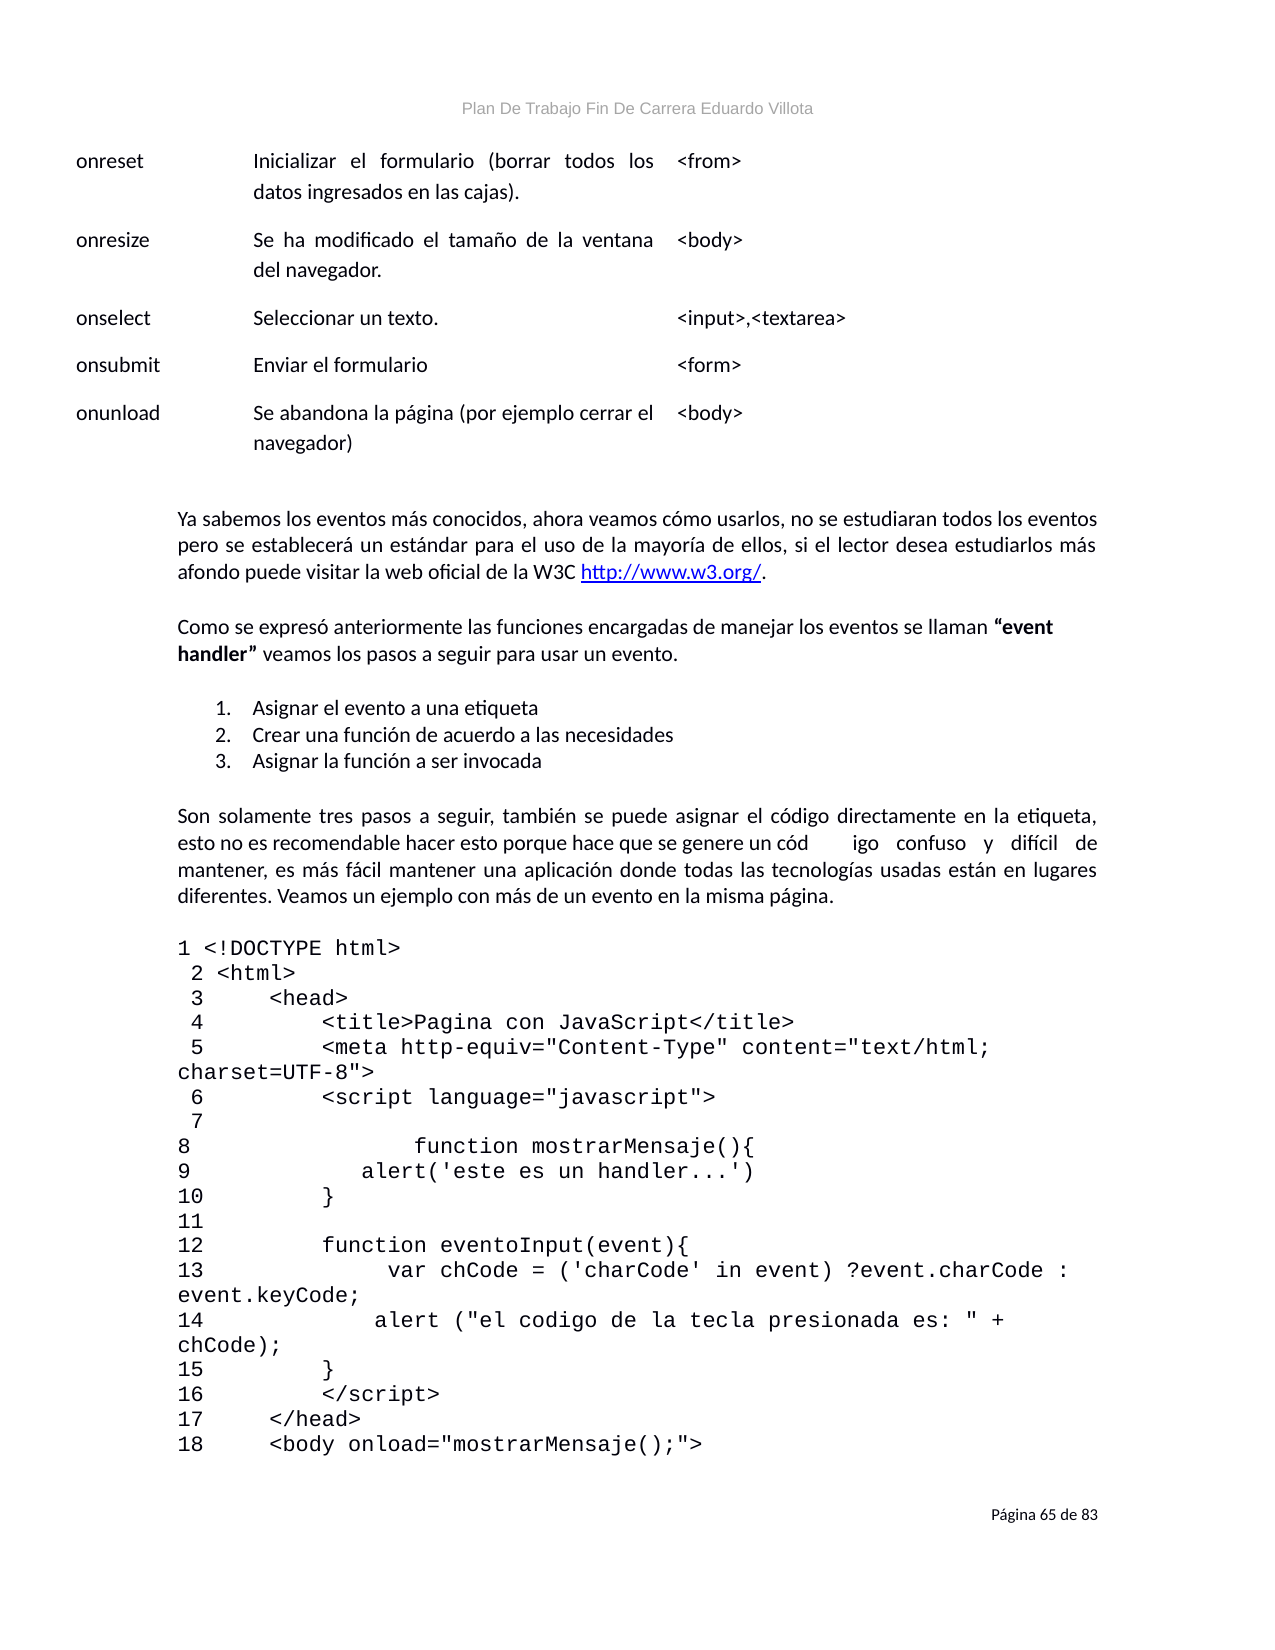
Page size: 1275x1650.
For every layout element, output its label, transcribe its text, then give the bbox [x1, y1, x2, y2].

table_cell <from> [666, 148, 1004, 226]
table_cell <input>,<textarea> [666, 304, 1004, 351]
text 2 <html> [177, 962, 1098, 987]
text 10 } [177, 1185, 1098, 1210]
text 17 </head> [177, 1408, 1098, 1433]
table_cell Seleccionar un texto. [242, 304, 666, 351]
text Como se expresó anteriormente las funciones encargadas de manejar los eventos se llaman “event handler” veamos los pasos a seguir para usar un evento. [177, 613, 1098, 666]
table_cell onsubmit [65, 351, 242, 399]
list Asignar el evento a una etiqueta [215, 694, 1098, 721]
table_cell <body> [666, 399, 1004, 477]
text 16 </script> [177, 1383, 1098, 1408]
table_cell Se ha modificado el tamaño de la ventana del navegador. [242, 226, 666, 304]
text 11 [177, 1210, 1098, 1234]
table_cell onunload [65, 399, 242, 477]
text 13 var chCode = ('charCode' in event) ?event.charCode : event.keyCode; [177, 1259, 1098, 1309]
text Son solamente tres pasos a seguir, también se puede asignar el código directamente en la etiqueta, esto no es recomendable hacer esto porque hace que se genere un cód igo confuso y difícil de mantener, es más fácil mantener una aplicación donde todas las tecnologías usadas están en lugares diferentes. Veamos un ejemplo con más de un evento en la misma página. [177, 802, 1098, 909]
table_cell <form> [666, 351, 1004, 399]
text 15 } [177, 1358, 1098, 1383]
text 6 <script language="javascript"> [177, 1086, 1098, 1111]
table_cell Enviar el formulario [242, 351, 666, 399]
text 4 <title>Pagina con JavaScript</title> [177, 1011, 1098, 1036]
text 14 alert ("el codigo de la tecla presionada es: " + chCode); [177, 1309, 1098, 1358]
table_cell <body> [666, 226, 1004, 304]
table_cell onselect [65, 304, 242, 351]
text 1 <!DOCTYPE html> [177, 937, 1098, 962]
text 8 function mostrarMensaje(){ [177, 1135, 1098, 1160]
text 12 function eventoInput(event){ [177, 1234, 1098, 1259]
table_cell Se abandona la página (por ejemplo cerrar el navegador) [242, 399, 666, 477]
table_cell Inicializar el formulario (borrar todos los datos ingresados en las cajas). [242, 148, 666, 226]
text 3 <head> [177, 987, 1098, 1011]
table_cell onreset [65, 148, 242, 226]
text 9 alert('este es un handler...') [177, 1160, 1098, 1185]
text 7 [177, 1111, 1098, 1135]
list Asignar la función a ser invocada [215, 748, 1098, 774]
text 18 <body onload="mostrarMensaje();"> [177, 1433, 1098, 1458]
text Ya sabemos los eventos más conocidos, ahora veamos cómo usarlos, no se estudiaran todos los eventos pero se establecerá un estándar para el uso de la mayoría de ellos, si el lector desea estudiarlos más afondo puede visitar la web oficial de la W3C http://www.w3.org/. [177, 505, 1098, 585]
table_cell onresize [65, 226, 242, 304]
text 5 <meta http-equiv="Content-Type" content="text/html; charset=UTF-8"> [177, 1036, 1098, 1086]
list Crear una función de acuerdo a las necesidades [215, 721, 1098, 748]
